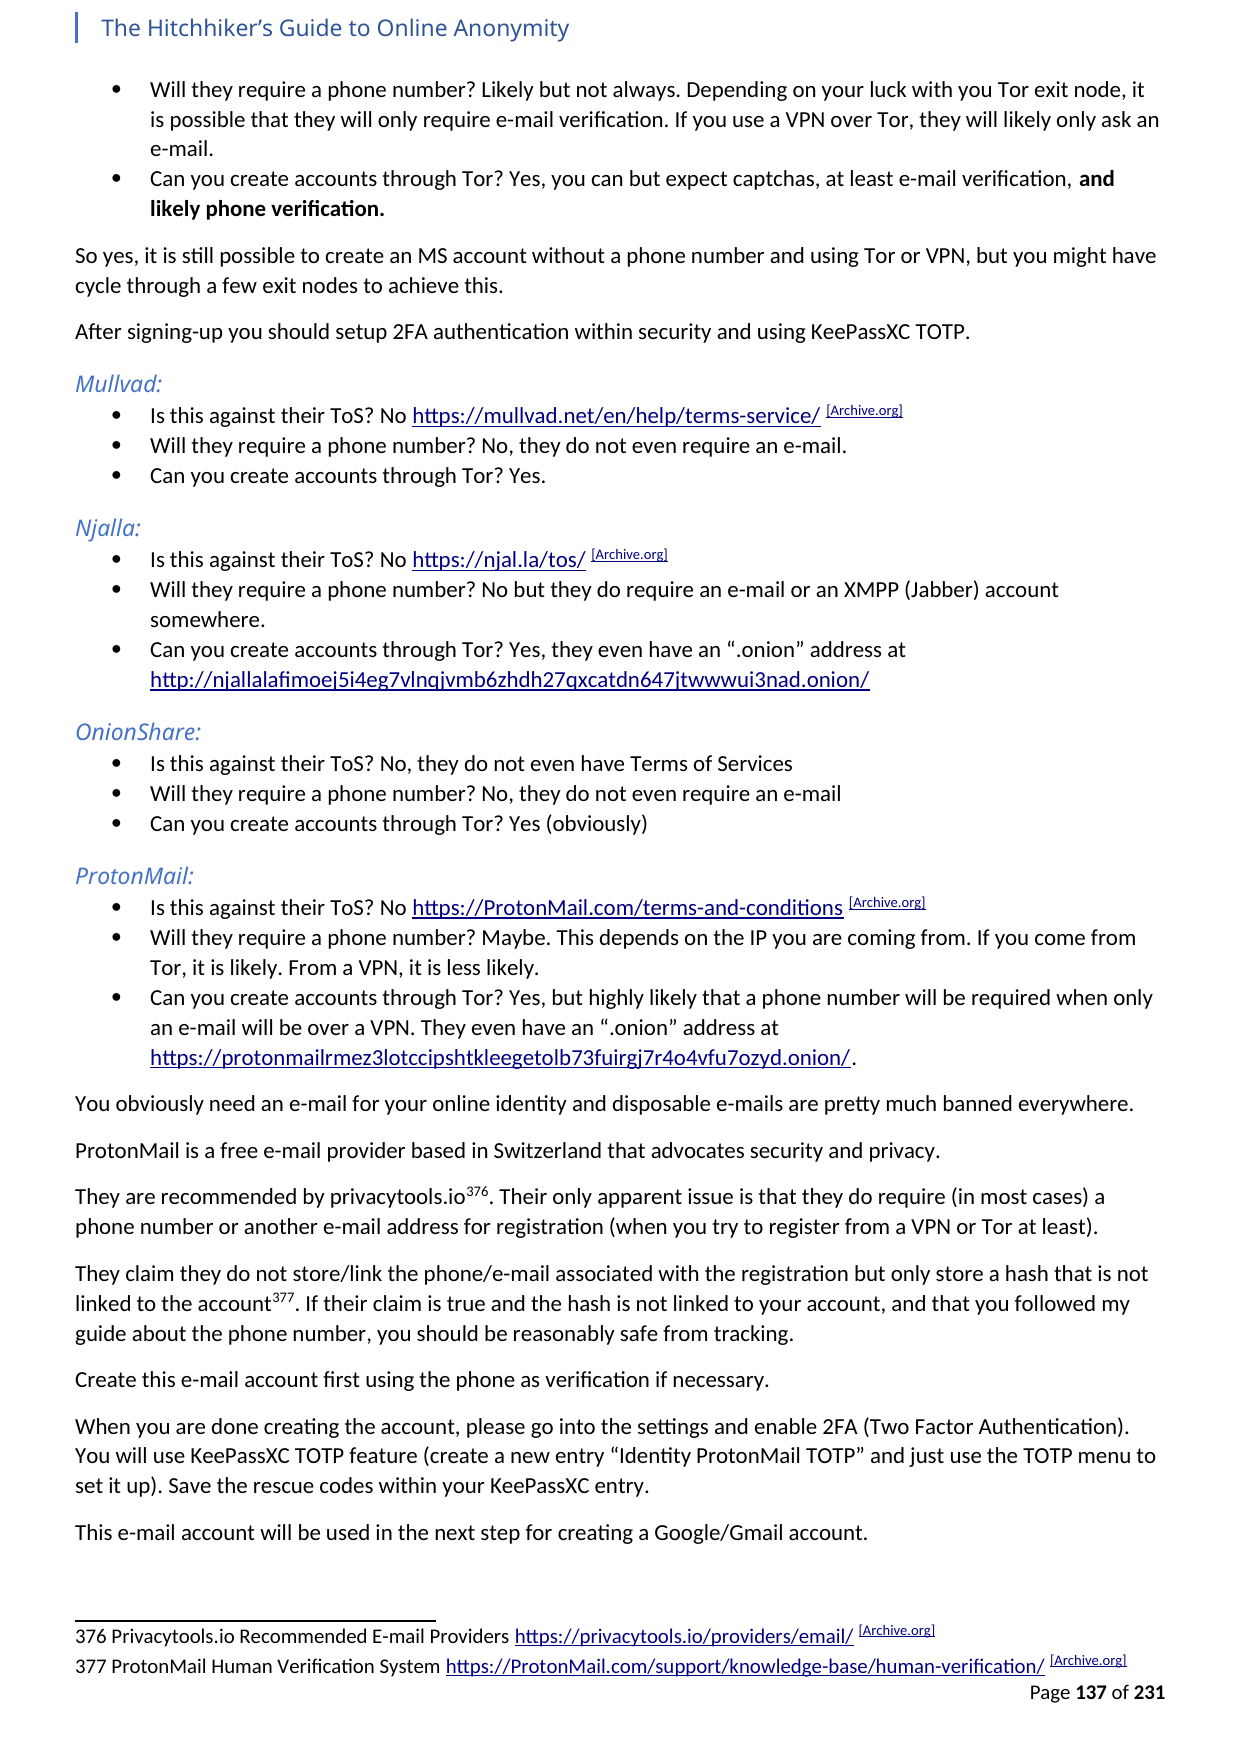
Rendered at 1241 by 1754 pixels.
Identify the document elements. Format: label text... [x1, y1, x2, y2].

list Will they require a phone number? Likely but not always. Depending on your luck with you Tor exit node, it is possible that they will only require e-mail verification. If you use a VPN over Tor, they will likely only ask an e-mail. [112, 75, 1165, 163]
text Create this e-mail account first using the phone as verification if necessary. [75, 1365, 1165, 1393]
subtitle ProtonMail: [75, 860, 1165, 891]
text So yes, it is still possible to create an MS account without a phone number and using Tor or VPN, but you might have cycle through a few exit nodes to achieve this. [75, 241, 1165, 299]
list Is this against their ToS? No https://mullvad.net/en/help/terms-service/ [Archive.org] [112, 402, 1165, 429]
text When you are done creating the account, please go into the settings and enable 2FA (Two Factor Authentication). You will use KeePassXC TOTP feature (create a new entry “Identity ProtonMail TOTP” and just use the TOTP menu to set it up). Save the rescue codes within your KeePassXC entry. [75, 1412, 1165, 1499]
list Can you create accounts through Tor? Yes, but highly likely that a phone number will be required when only an e-mail will be over a VPN. They even have an “.onion” address at https://protonmailrmez3lotccipshtkleegetolb73fuirgj7r4o4vfu7ozyd.onion/. [112, 983, 1165, 1071]
list Will they require a phone number? No, they do not even require an e-mail [112, 779, 1165, 807]
text After signing-up you should setup 2FA authentication within security and using KeePassXC TOTP. [75, 317, 1165, 345]
subtitle Mullvad: [75, 368, 1165, 399]
text They claim they do not store/link the phone/e-mail associated with the registration but only store a hash that is not linked to the account. If their claim is true and the hash is not linked to your account, and that you followed my guide about the phone number, you should be reasonably safe from tracking. [75, 1259, 1165, 1347]
subtitle Njalla: [75, 512, 1165, 543]
subtitle OnionShare: [75, 716, 1165, 747]
text You obviously need an e-mail for your online identity and disposable e-mails are pretty much banned everywhere. [75, 1089, 1165, 1117]
list Will they require a phone number? No, they do not even require an e-mail. [112, 431, 1165, 459]
list Will they require a phone number? No but they do require an e-mail or an XMPP (Jabber) account somewhere. [112, 575, 1165, 633]
list Is this against their ToS? No https://ProtonMail.com/terms-and-conditions [Archive.org] [112, 893, 1165, 921]
text This e-mail account will be used in the next step for creating a Google/Gmail account. [75, 1518, 1165, 1546]
list Can you create accounts through Tor? Yes, they even have an “.onion” address at http://njallalafimoej5i4eg7vlnqjvmb6zhdh27qxcatdn647jtwwwui3nad.onion/ [112, 635, 1165, 693]
list Can you create accounts through Tor? Yes (obviously) [112, 809, 1165, 837]
list Is this against their ToS? No, they do not even have Terms of Services [112, 749, 1165, 777]
text Privacytools.io Recommended E-mail Providers https://privacytools.io/providers/email/ [Archive.org] [75, 1621, 1165, 1649]
list Will they require a phone number? Maybe. This depends on the IP you are coming from. If you come from Tor, it is likely. From a VPN, it is less likely. [112, 923, 1165, 981]
text They are recommended by privacytools.io. Their only apparent issue is that they do require (in most cases) a phone number or another e-mail address for registration (when you try to register from a VPN or Tor at least). [75, 1182, 1165, 1240]
text ProtonMail Human Verification System https://ProtonMail.com/support/knowledge-base/human-verification/ [Archive.org] [75, 1651, 1165, 1679]
list Is this against their ToS? No https://njal.la/tos/ [Archive.org] [112, 546, 1165, 573]
text ProtonMail is a free e-mail provider based in Switzerland that advocates security and privacy. [75, 1136, 1165, 1164]
list Can you create accounts through Tor? Yes, you can but expect captchas, at least e-mail verification, and likely phone verification. [112, 164, 1165, 222]
list Can you create accounts through Tor? Yes. [112, 461, 1165, 489]
